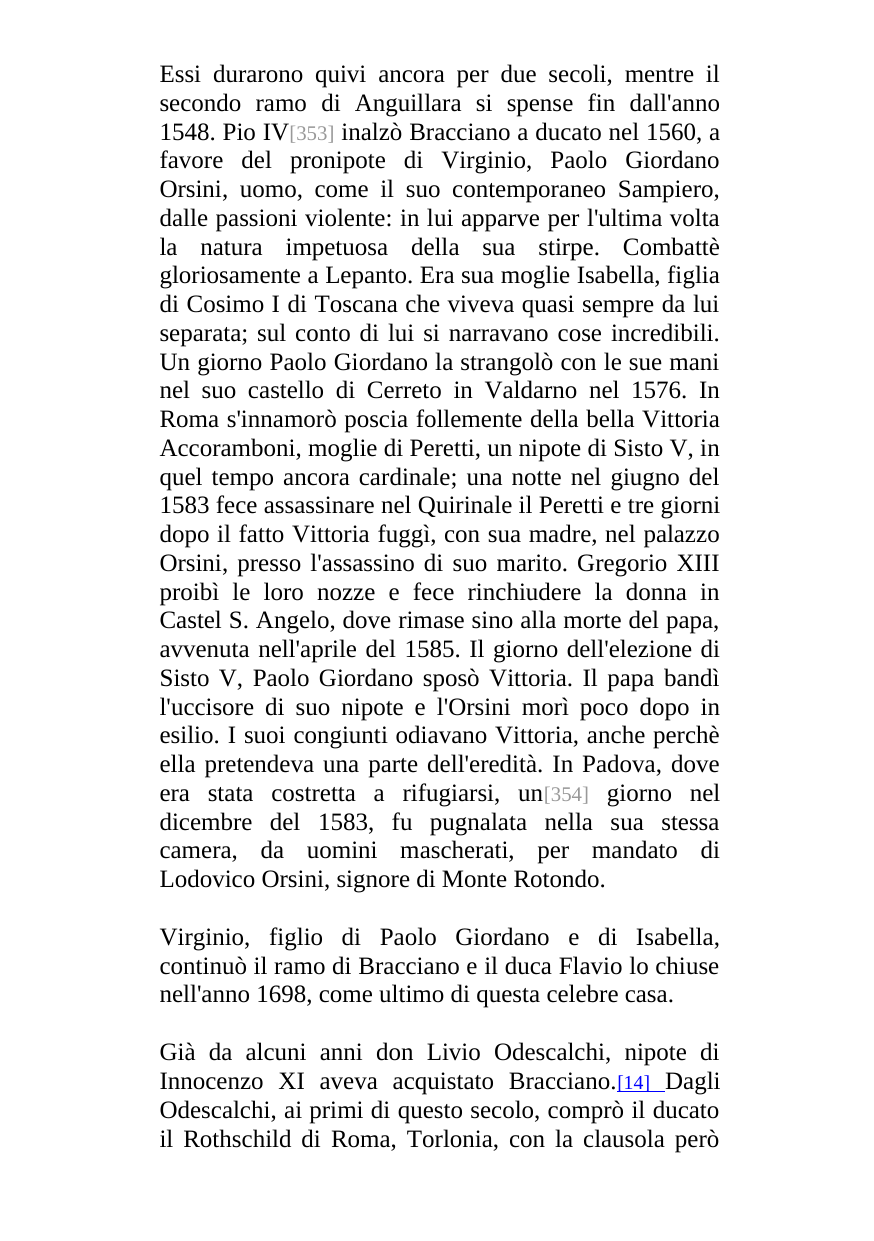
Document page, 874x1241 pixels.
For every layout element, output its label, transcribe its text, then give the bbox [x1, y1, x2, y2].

text Virginio, figlio di Paolo Giordano e di Isabella, continuò il ramo di Bracciano e il duca Flavio lo chiuse nell'anno 1698, come ultimo di questa celebre casa. [159, 922, 720, 1008]
text Essi durarono quivi ancora per due secoli, mentre il secondo ramo di Anguillara si spense fin dall'anno 1548. Pio IV[353] inalzò Bracciano a ducato nel 1560, a favore del pronipote di Virginio, Paolo Giordano Orsini, uomo, come il suo contemporaneo Sampiero, dalle passioni violente: in lui apparve per l'ultima volta la natura impetuosa della sua stirpe. Combattè gloriosamente a Lepanto. Era sua moglie Isabella, figlia di Cosimo I di Toscana che viveva quasi sempre da lui separata; sul conto di lui si narravano cose incredibili. Un giorno Paolo Giordano la strangolò con le sue mani nel suo castello di Cerreto in Valdarno nel 1576. In Roma s'innamorò poscia follemente della bella Vittoria Accoramboni, moglie di Peretti, un nipote di Sisto V, in quel tempo ancora cardinale; una notte nel giugno del 1583 fece assassinare nel Quirinale il Peretti e tre giorni dopo il fatto Vittoria fuggì, con sua madre, nel palazzo Orsini, presso l'assassino di suo marito. Gregorio XIII proibì le loro nozze e fece rinchiudere la donna in Castel S. Angelo, dove rimase sino alla morte del papa, avvenuta nell'aprile del 1585. Il giorno dell'elezione di Sisto V, Paolo Giordano sposò Vittoria. Il papa bandì l'uccisore di suo nipote e l'Orsini morì poco dopo in esilio. I suoi congiunti odiavano Vittoria, anche perchè ella pretendeva una parte dell'eredità. In Padova, dove era stata costretta a rifugiarsi, un[354] giorno nel dicembre del 1583, fu pugnalata nella sua stessa camera, da uomini mascherati, per mandato di Lodovico Orsini, signore di Monte Rotondo. [159, 59, 720, 893]
text Già da alcuni anni don Livio Odescalchi, nipote di Innocenzo XI aveva acquistato Bracciano.[14] Dagli Odescalchi, ai primi di questo secolo, comprò il ducato il Rothschild di Roma, Torlonia, con la clausola però [159, 1037, 720, 1152]
